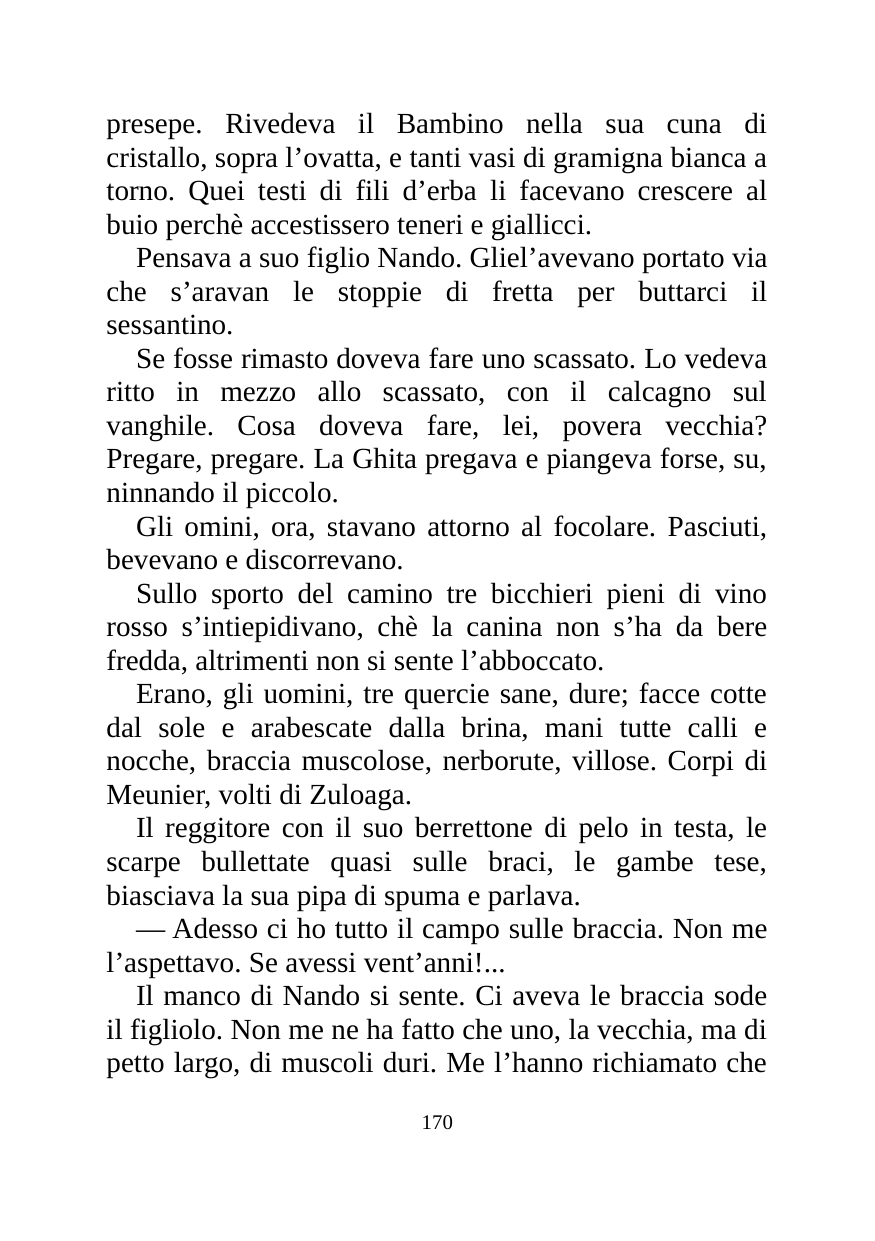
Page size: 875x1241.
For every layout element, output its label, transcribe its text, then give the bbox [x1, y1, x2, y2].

text Se fosse rimasto doveva fare uno scassato. Lo vedeva ritto in mezzo allo scassato, con il calcagno sul vanghile. Cosa doveva fare, lei, povera vecchia? Pregare, pregare. La Ghita pregava e piangeva forse, su, ninnando il piccolo. [106, 341, 768, 509]
text Gli omini, ora, stavano attorno al focolare. Pasciuti, bevevano e discorrevano. [106, 509, 768, 576]
text Pensava a suo figlio Nando. Gliel’avevano portato via che s’aravan le stoppie di fretta per buttarci il sessantino. [106, 240, 768, 341]
text Il manco di Nando si sente. Ci aveva le braccia sode il figliolo. Non me ne ha fatto che uno, la vecchia, ma di petto largo, di muscoli duri. Me l’hanno richiamato che [106, 978, 768, 1079]
text presepe. Rivedeva il Bambino nella sua cuna di cristallo, sopra l’ovatta, e tanti vasi di gramigna bianca a torno. Quei testi di fili d’erba li facevano crescere al buio perchè accestissero teneri e giallicci. [106, 106, 768, 240]
text — Adesso ci ho tutto il campo sulle braccia. Non me l’aspettavo. Se avessi vent’anni!... [106, 911, 768, 978]
text Sullo sporto del camino tre bicchieri pieni di vino rosso s’intiepidivano, chè la canina non s’ha da bere fredda, altrimenti non si sente l’abboccato. [106, 576, 768, 676]
text Erano, gli uomini, tre quercie sane, dure; facce cotte dal sole e arabescate dalla brina, mani tutte calli e nocche, braccia muscolose, nerborute, villose. Corpi di Meunier, volti di Zuloaga. [106, 676, 768, 811]
text Il reggitore con il suo berrettone di pelo in testa, le scarpe bullettate quasi sulle braci, le gambe tese, biasciava la sua pipa di spuma e parlava. [106, 811, 768, 911]
